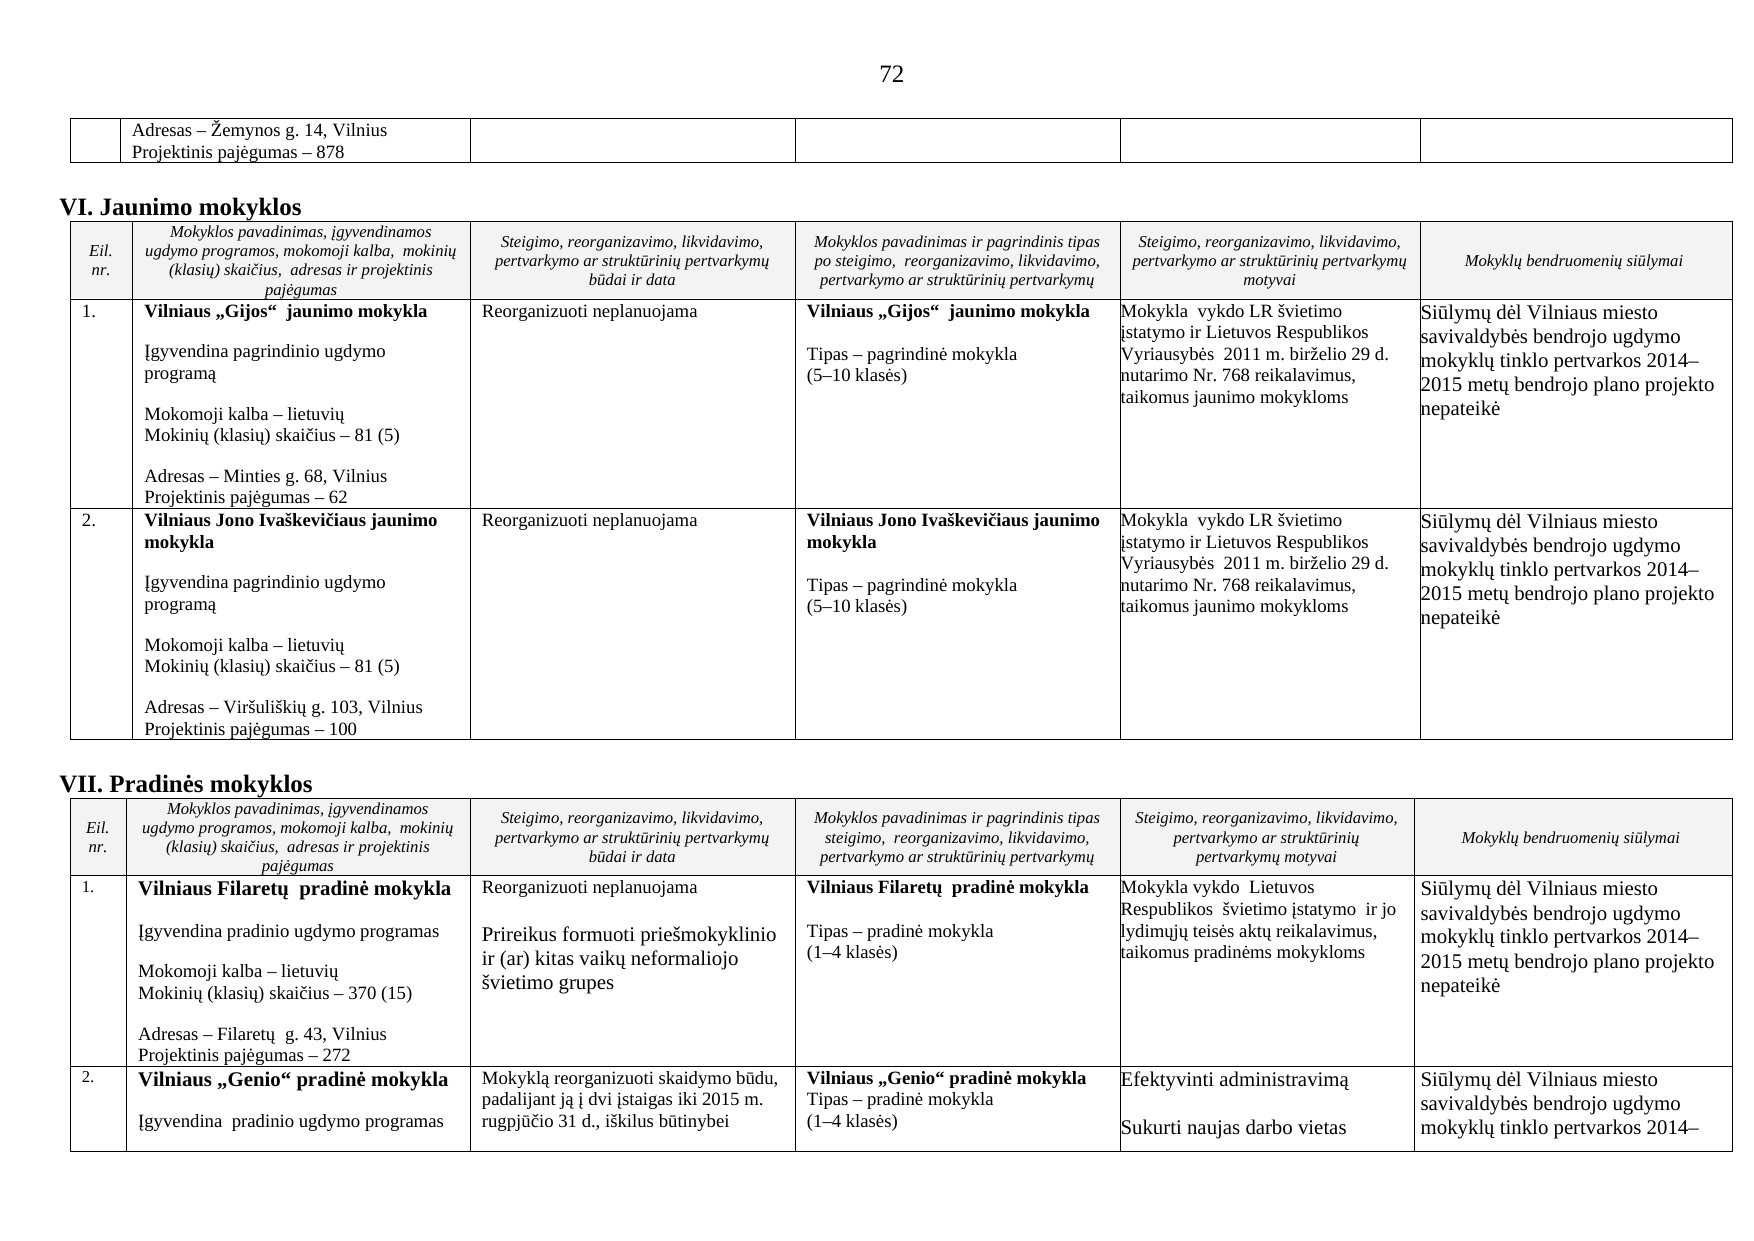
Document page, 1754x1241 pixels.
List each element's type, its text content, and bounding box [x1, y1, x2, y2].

table_header Steigimo, reorganizavimo, likvidavimo, pertvarkymo ar struktūrinių pertvarkymų būdai ir data [471, 799, 795, 875]
table_cell Vilniaus „Genio“ pradinė mokykla Įgyvendina pradinio ugdymo programas [127, 1067, 470, 1151]
table_cell Vilniaus „Genio“ pradinė mokykla Tipas – pradinė mokykla (1–4 klasės) [796, 1067, 1120, 1151]
table_cell Reorganizuoti neplanuojama Prireikus formuoti priešmokyklinio ir (ar) kitas vaikų neformaliojo švietimo grupes [471, 876, 795, 1066]
table_cell Mokykla vykdo Lietuvos Respublikos švietimo įstatymo ir jo lydimųjų teisės aktų reikalavimus, taikomus pradinėms mokykloms [1121, 876, 1414, 1066]
table_cell Mokykla vykdo LR švietimo įstatymo ir Lietuvos Respublikos Vyriausybės 2011 m. birželio 29 d. nutarimo Nr. 768 reikalavimus, taikomus jaunimo mokykloms [1121, 300, 1420, 508]
table_cell Vilniaus Jono Ivaškevičiaus jaunimo mokykla Tipas – pagrindinė mokykla (5–10 klasės) [796, 509, 1120, 739]
table_cell Vilniaus Filaretų pradinė mokykla Įgyvendina pradinio ugdymo programas Mokomoji kalba – lietuvių Mokinių (klasių) skaičius – 370 (15) Adresas – Filaretų g. 43, Vilnius Projektinis pajėgumas – 272 [127, 876, 470, 1066]
table_cell Mokykla vykdo LR švietimo įstatymo ir Lietuvos Respublikos Vyriausybės 2011 m. birželio 29 d. nutarimo Nr. 768 reikalavimus, taikomus jaunimo mokykloms [1121, 509, 1420, 739]
table_cell Reorganizuoti neplanuojama [471, 509, 795, 739]
table_cell Vilniaus Jono Ivaškevičiaus jaunimo mokykla Įgyvendina pagrindinio ugdymo programą Mokomoji kalba – lietuvių Mokinių (klasių) skaičius – 81 (5) Adresas – Viršuliškių g. 103, Vilnius Projektinis pajėgumas – 100 [133, 509, 470, 739]
table_cell [796, 119, 1120, 162]
table_cell [1421, 119, 1732, 162]
table_cell Mokyklą reorganizuoti skaidymo būdu, padalijant ją į dvi įstaigas iki 2015 m. rugpjūčio 31 d., iškilus būtinybei [471, 1067, 795, 1151]
table_header Mokyklų bendruomenių siūlymai [1421, 222, 1732, 298]
table_cell Efektyvinti administravimą Sukurti naujas darbo vietas [1121, 1067, 1414, 1151]
table_header Steigimo, reorganizavimo, likvidavimo, pertvarkymo ar struktūrinių pertvarkymų motyvai [1121, 799, 1414, 875]
table_header Mokyklos pavadinimas, įgyvendinamos ugdymo programos, mokomoji kalba, mokinių (klasių) skaičius, adresas ir projektinis pajėgumas [127, 799, 470, 875]
table_cell [71, 119, 120, 162]
table_cell 2. [71, 1067, 126, 1151]
table_header Mokyklos pavadinimas ir pagrindinis tipas po steigimo, reorganizavimo, likvidavimo, pertvarkymo ar struktūrinių pertvarkymų [796, 222, 1120, 298]
table_header Eil. nr. [71, 799, 126, 875]
table_cell 2. [71, 509, 132, 739]
table_cell Reorganizuoti neplanuojama [471, 300, 795, 508]
table_cell Vilniaus „Gijos“ jaunimo mokykla Tipas – pagrindinė mokykla (5–10 klasės) [796, 300, 1120, 508]
table_cell Adresas – Žemynos g. 14, Vilnius Projektinis pajėgumas – 878 [121, 119, 470, 162]
table_cell 1. [71, 300, 132, 508]
table_header Steigimo, reorganizavimo, likvidavimo, pertvarkymo ar struktūrinių pertvarkymų motyvai [1121, 222, 1420, 298]
table_header Mokyklos pavadinimas ir pagrindinis tipas steigimo, reorganizavimo, likvidavimo, pertvarkymo ar struktūrinių pertvarkymų [796, 799, 1120, 875]
table_header Steigimo, reorganizavimo, likvidavimo, pertvarkymo ar struktūrinių pertvarkymų būdai ir data [471, 222, 795, 298]
table_cell [1121, 119, 1420, 162]
text VII. Pradinės mokyklos [59, 769, 1724, 798]
table_cell Siūlymų dėl Vilniaus miesto savivaldybės bendrojo ugdymo mokyklų tinklo pertvarkos 2014– [1415, 1067, 1732, 1151]
table_cell Vilniaus Filaretų pradinė mokykla Tipas – pradinė mokykla (1–4 klasės) [796, 876, 1120, 1066]
table_cell [471, 119, 795, 162]
table_header Mokyklos pavadinimas, įgyvendinamos ugdymo programos, mokomoji kalba, mokinių (klasių) skaičius, adresas ir projektinis pajėgumas [133, 222, 470, 298]
table_cell Siūlymų dėl Vilniaus miesto savivaldybės bendrojo ugdymo mokyklų tinklo pertvarkos 2014–2015 metų bendrojo plano projekto nepateikė [1421, 509, 1732, 739]
table_cell Siūlymų dėl Vilniaus miesto savivaldybės bendrojo ugdymo mokyklų tinklo pertvarkos 2014–2015 metų bendrojo plano projekto nepateikė [1421, 300, 1732, 508]
text VI. Jaunimo mokyklos [59, 192, 1724, 221]
table_header Mokyklų bendruomenių siūlymai [1415, 799, 1732, 875]
table_cell Siūlymų dėl Vilniaus miesto savivaldybės bendrojo ugdymo mokyklų tinklo pertvarkos 2014–2015 metų bendrojo plano projekto nepateikė [1415, 876, 1732, 1066]
table_header Eil. nr. [71, 222, 132, 298]
table_cell Vilniaus „Gijos“ jaunimo mokykla Įgyvendina pagrindinio ugdymo programą Mokomoji kalba – lietuvių Mokinių (klasių) skaičius – 81 (5) Adresas – Minties g. 68, Vilnius Projektinis pajėgumas – 62 [133, 300, 470, 508]
table_cell 1. [71, 876, 126, 1066]
